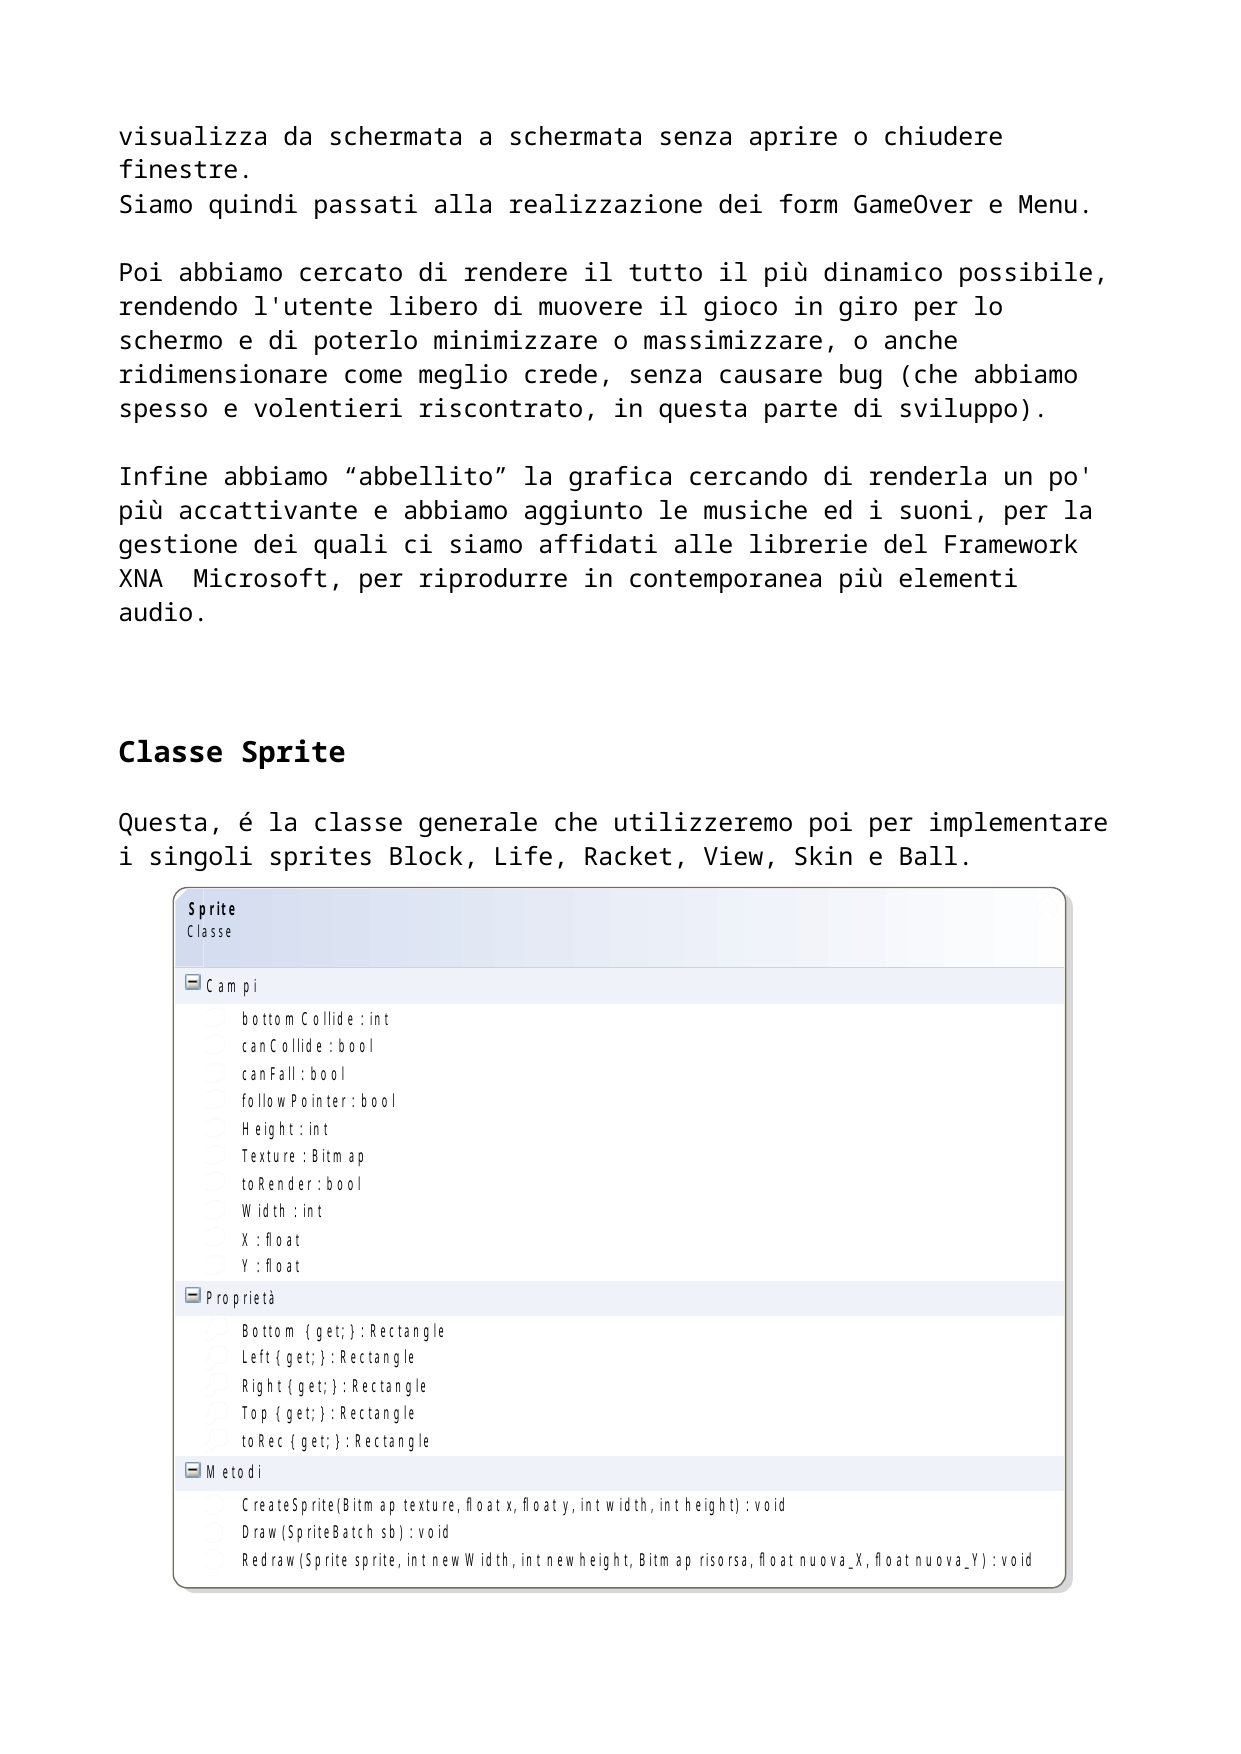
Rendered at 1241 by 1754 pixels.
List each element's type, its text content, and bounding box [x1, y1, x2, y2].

text Siamo quindi passati alla realizzazione dei form GameOver e Menu. [118, 186, 1122, 220]
text Classe Sprite [118, 731, 1122, 771]
text Infine abbiamo “abbellito” la grafica cercando di renderla un po' più accattivante e abbiamo aggiunto le musiche ed i suoni, per la gestione dei quali ci siamo affidati alle librerie del Framework XNA Microsoft, per riprodurre in contemporanea più elementi audio. [118, 459, 1122, 629]
text Poi abbiamo cercato di rendere il tutto il più dinamico possibile, rendendo l'utente libero di muovere il gioco in giro per lo schermo e di poterlo minimizzare o massimizzare, o anche ridimensionare come meglio crede, senza causare bug (che abbiamo spesso e volentieri riscontrato, in questa parte di sviluppo). [118, 254, 1122, 425]
text visualizza da schermata a schermata senza aprire o chiudere finestre. [118, 118, 1122, 186]
text Questa, é la classe generale che utilizzeremo poi per implementare i singoli sprites Block, Life, Racket, View, Skin e Ball. [118, 805, 1122, 873]
